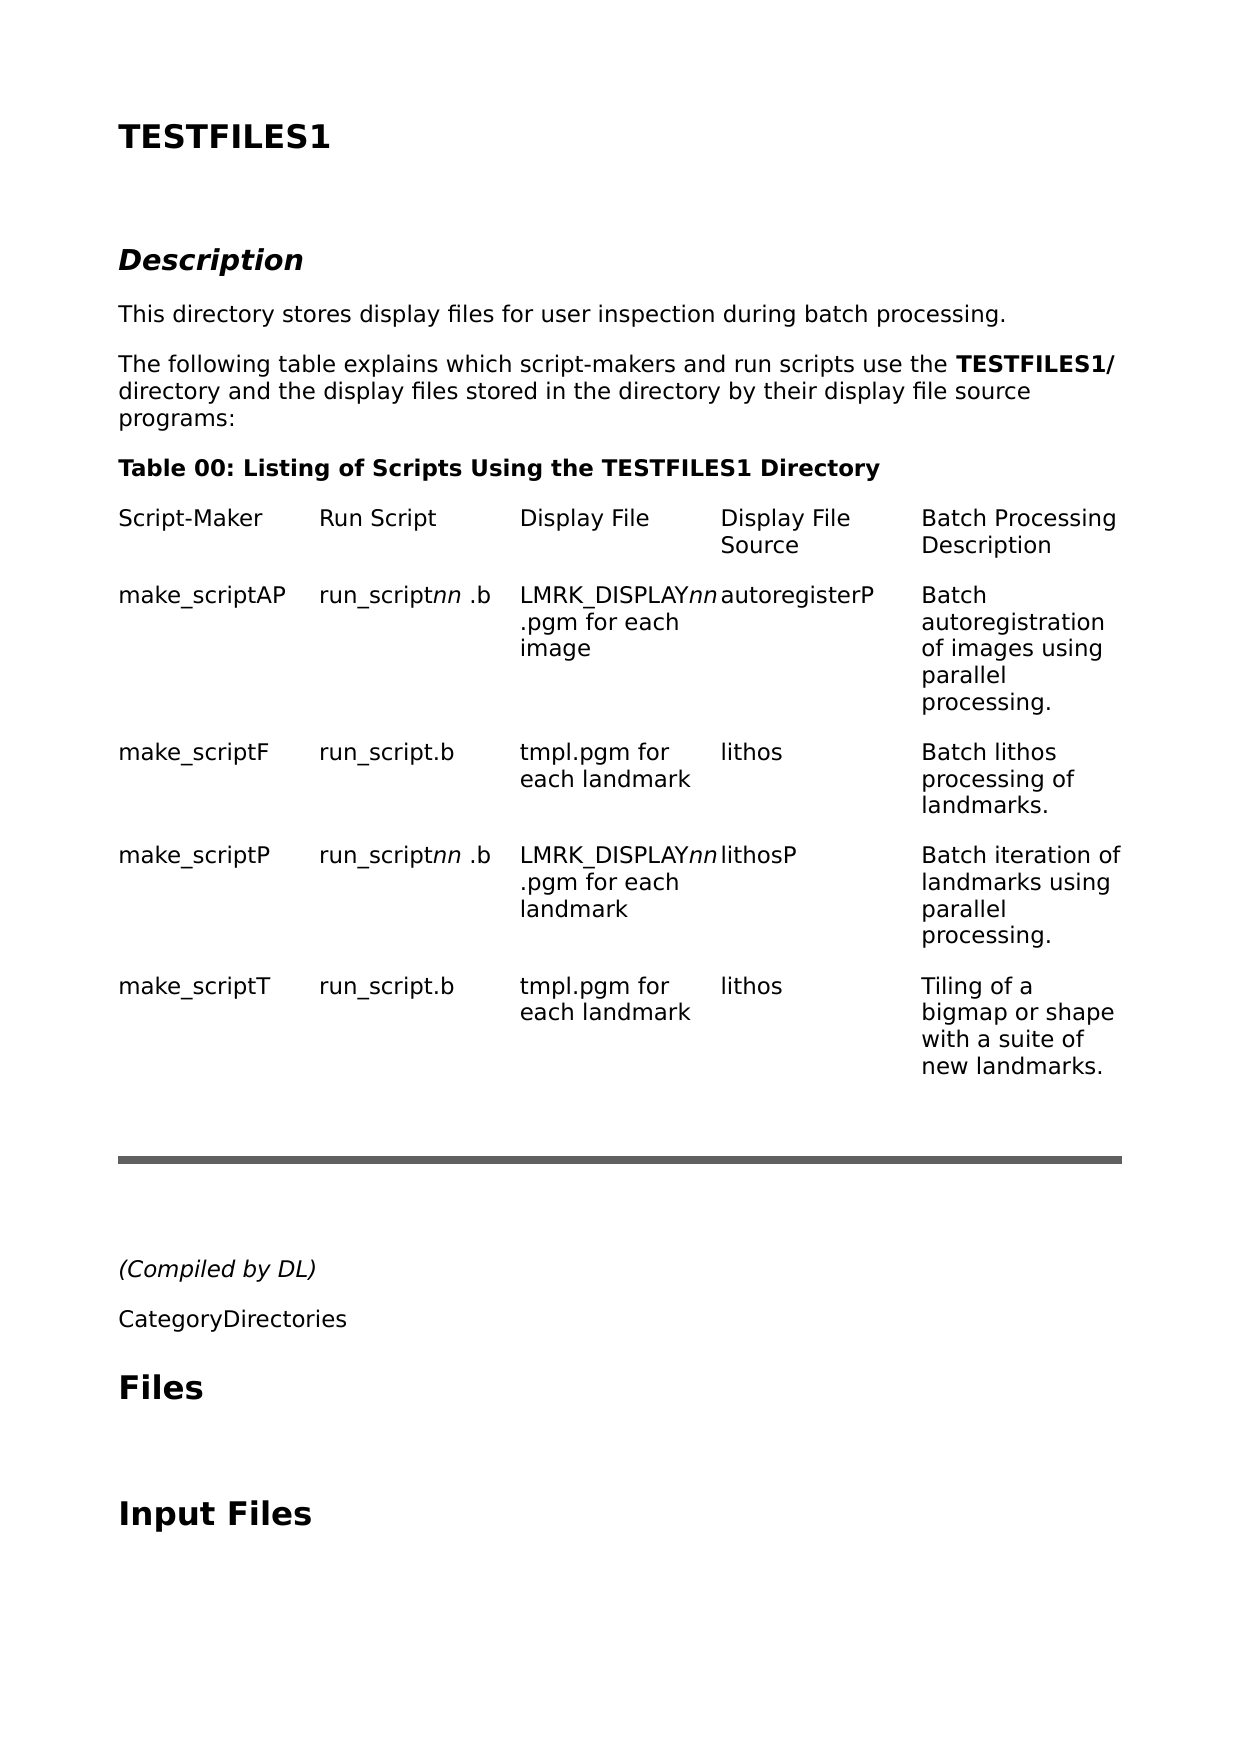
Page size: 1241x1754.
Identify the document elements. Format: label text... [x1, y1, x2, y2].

table_header Display File [520, 494, 720, 570]
table_cell make_scriptT [118, 961, 319, 1091]
table_cell run_scriptnn .b [319, 570, 519, 727]
table_cell run_script.b [319, 961, 519, 1091]
table_cell LMRK_DISPLAYnn .pgm for each image [520, 570, 720, 727]
table_cell make_scriptF [118, 727, 319, 831]
table_cell LMRK_DISPLAYnn .pgm for each landmark [520, 831, 720, 961]
text This directory stores display files for user inspection during batch processing. [118, 301, 1122, 328]
subtitle TESTFILES1 [118, 118, 1122, 156]
table_cell tmpl.pgm for each landmark [520, 727, 720, 831]
table_cell run_scriptnn .b [319, 831, 519, 961]
table_cell autoregisterP [720, 570, 921, 727]
table_cell Batch iteration of landmarks using parallel processing. [921, 831, 1122, 961]
table_header Batch Processing Description [921, 494, 1122, 570]
table_cell lithosP [720, 831, 921, 961]
text (Compiled by DL) [118, 1256, 1122, 1282]
text CategoryDirectories [118, 1306, 1122, 1333]
table_cell Tiling of a bigmap or shape with a suite of new landmarks. [921, 961, 1122, 1091]
subtitle Input Files [118, 1495, 1122, 1533]
table_cell run_script.b [319, 727, 519, 831]
table_cell lithos [720, 727, 921, 831]
subtitle Files [118, 1369, 1122, 1407]
table_cell Batch autoregistration of images using parallel processing. [921, 570, 1122, 727]
table_cell Batch lithos processing of landmarks. [921, 727, 1122, 831]
text Table 00: Listing of Scripts Using the TESTFILES1 Directory [118, 455, 1122, 482]
table_cell make_scriptAP [118, 570, 319, 727]
subtitle Description [118, 244, 1122, 277]
table_cell make_scriptP [118, 831, 319, 961]
table_header Display File Source [720, 494, 921, 570]
text The following table explains which script-makers and run scripts use the TESTFILES1/ directory and the display files stored in the directory by their display file source programs: [118, 352, 1122, 432]
table_header Script-Maker [118, 494, 319, 570]
table_cell tmpl.pgm for each landmark [520, 961, 720, 1091]
table_header Run Script [319, 494, 519, 570]
table_cell lithos [720, 961, 921, 1091]
